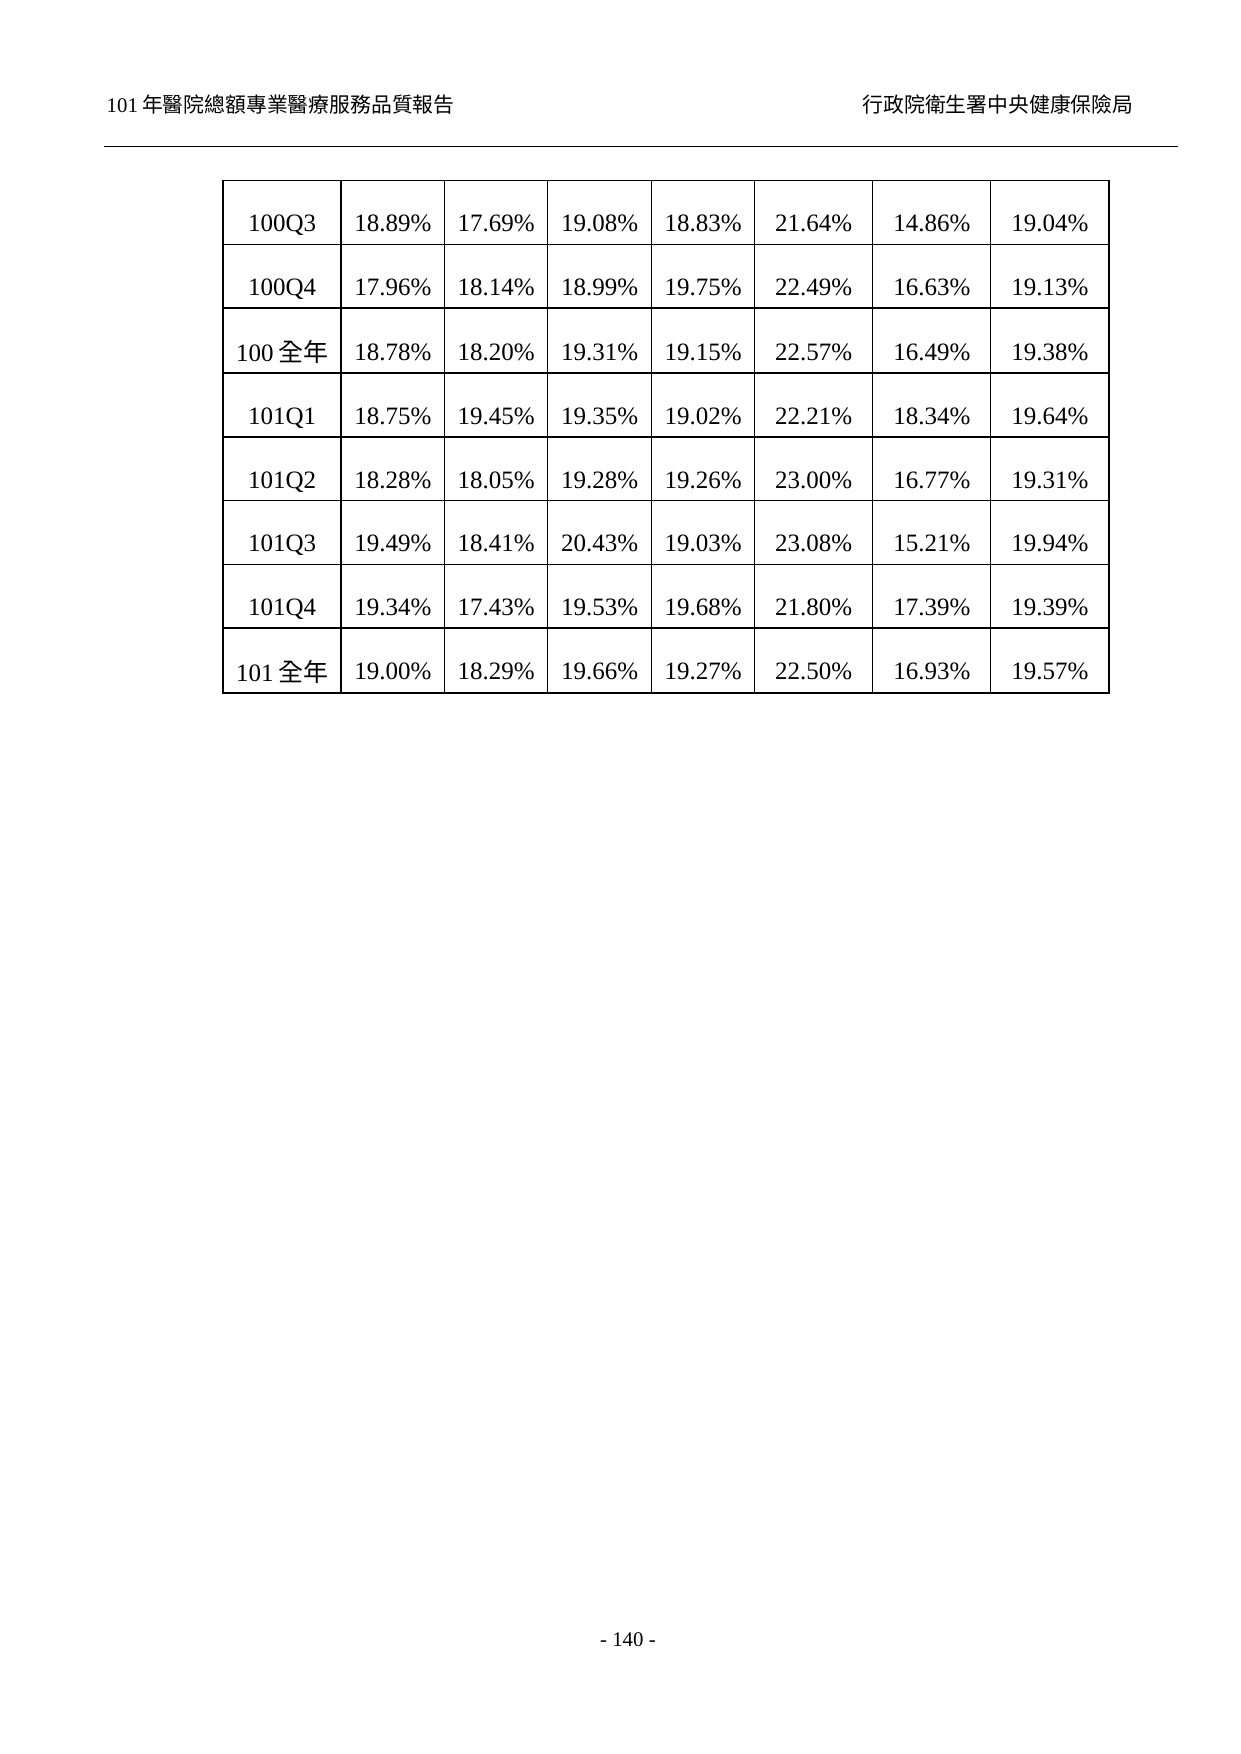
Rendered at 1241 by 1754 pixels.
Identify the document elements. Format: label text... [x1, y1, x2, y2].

table_cell 19.03% [652, 501, 754, 563]
table_cell 19.15% [652, 309, 754, 372]
table_cell 100Q3 [224, 181, 340, 244]
table_cell 18.34% [873, 374, 990, 436]
table_cell 18.75% [342, 374, 444, 436]
table_cell 21.64% [755, 181, 872, 244]
table_cell 100全年 [224, 309, 340, 372]
table_cell 19.75% [652, 245, 754, 307]
table_cell 19.31% [548, 309, 651, 372]
table_cell 19.34% [342, 565, 444, 627]
table_cell 18.83% [652, 181, 754, 244]
table_cell 21.80% [755, 565, 872, 627]
table_cell 101Q2 [224, 438, 340, 500]
table_cell 23.00% [755, 438, 872, 500]
table_cell 16.49% [873, 309, 990, 372]
table_cell 101Q4 [224, 565, 340, 627]
table_cell 18.29% [445, 629, 547, 692]
table_cell 17.39% [873, 565, 990, 627]
table_cell 101Q1 [224, 374, 340, 436]
table_cell 18.20% [445, 309, 547, 372]
table_cell 19.28% [548, 438, 651, 500]
table_cell 101Q3 [224, 501, 340, 563]
table_cell 19.04% [991, 181, 1108, 244]
table_cell 19.64% [991, 374, 1108, 436]
table_cell 22.49% [755, 245, 872, 307]
table_cell 14.86% [873, 181, 990, 244]
table_cell 18.89% [342, 181, 444, 244]
table_cell 16.63% [873, 245, 990, 307]
table_cell 19.38% [991, 309, 1108, 372]
table_cell 17.43% [445, 565, 547, 627]
table_cell 16.93% [873, 629, 990, 692]
table_cell 16.77% [873, 438, 990, 500]
table_cell 101全年 [224, 629, 340, 692]
table_cell 22.21% [755, 374, 872, 436]
table_cell 18.99% [548, 245, 651, 307]
table_cell 19.26% [652, 438, 754, 500]
table_cell 15.21% [873, 501, 990, 563]
table_cell 19.53% [548, 565, 651, 627]
table_cell 19.13% [991, 245, 1108, 307]
table_cell 19.45% [445, 374, 547, 436]
table_cell 18.14% [445, 245, 547, 307]
table_cell 19.00% [342, 629, 444, 692]
table_cell 19.35% [548, 374, 651, 436]
table_cell 19.94% [991, 501, 1108, 563]
table_cell 19.68% [652, 565, 754, 627]
table_cell 19.66% [548, 629, 651, 692]
table_cell 19.57% [991, 629, 1108, 692]
table_cell 20.43% [548, 501, 651, 563]
table_cell 18.28% [342, 438, 444, 500]
table_cell 19.08% [548, 181, 651, 244]
table_cell 100Q4 [224, 245, 340, 307]
table_cell 22.57% [755, 309, 872, 372]
table_cell 19.27% [652, 629, 754, 692]
table_cell 19.31% [991, 438, 1108, 500]
table_cell 18.05% [445, 438, 547, 500]
table_cell 19.02% [652, 374, 754, 436]
table_cell 22.50% [755, 629, 872, 692]
table_cell 17.69% [445, 181, 547, 244]
table_cell 18.78% [342, 309, 444, 372]
table_cell 17.96% [342, 245, 444, 307]
table_cell 19.39% [991, 565, 1108, 627]
table_cell 19.49% [342, 501, 444, 563]
table_cell 18.41% [445, 501, 547, 563]
table_cell 23.08% [755, 501, 872, 563]
